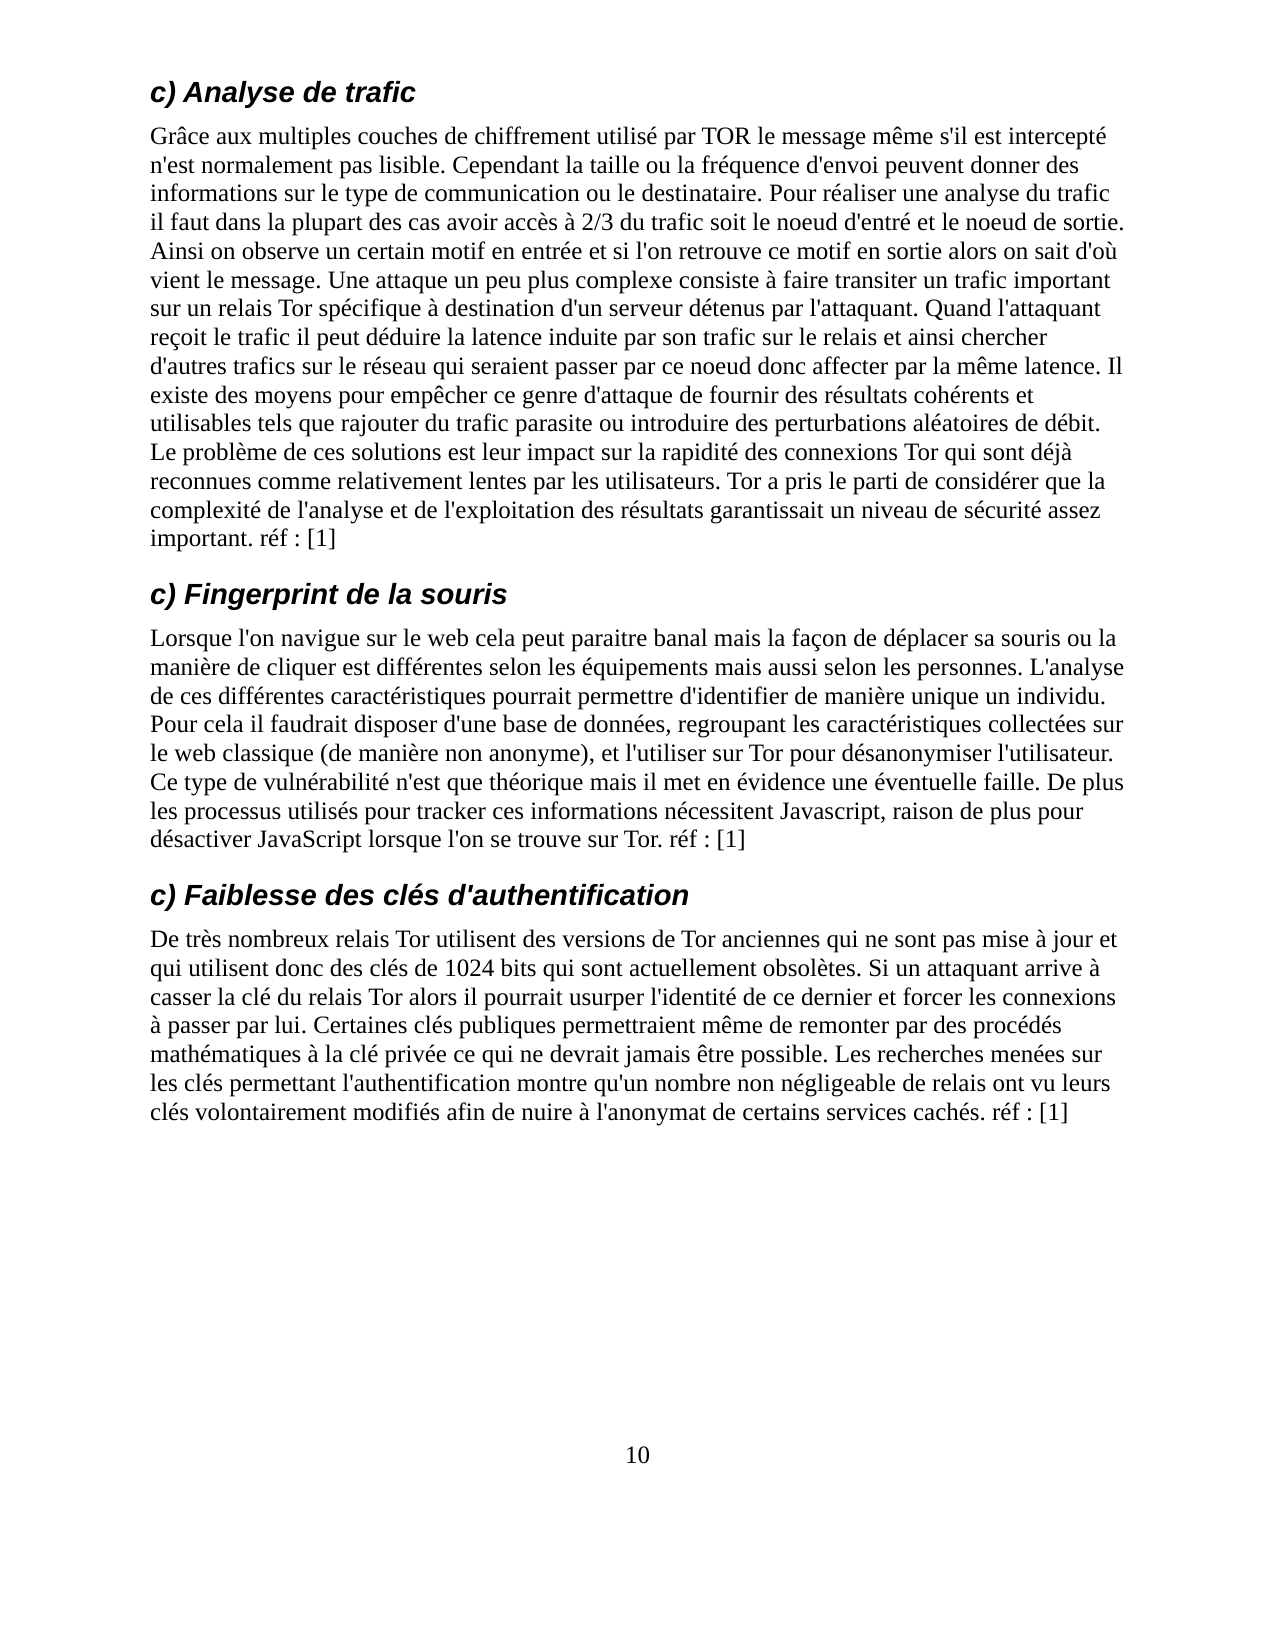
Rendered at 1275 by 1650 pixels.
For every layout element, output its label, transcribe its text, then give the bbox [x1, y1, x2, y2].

text De très nombreux relais Tor utilisent des versions de Tor anciennes qui ne sont pas mise à jour et qui utilisent donc des clés de 1024 bits qui sont actuellement obsolètes. Si un attaquant arrive à casser la clé du relais Tor alors il pourrait usurper l'identité de ce dernier et forcer les connexions à passer par lui. Certaines clés publiques permettraient même de remonter par des procédés mathématiques à la clé privée ce qui ne devrait jamais être possible. Les recherches menées sur les clés permettant l'authentification montre qu'un nombre non négligeable de relais ont vu leurs clés volontairement modifiés afin de nuire à l'anonymat de certains services cachés. réf : [1] [150, 924, 1125, 1126]
subtitle c) Analyse de trafic [150, 75, 1125, 108]
subtitle c) Fingerprint de la souris [150, 577, 1125, 611]
subtitle c) Faiblesse des clés d'authentification [150, 878, 1125, 912]
text Lorsque l'on navigue sur le web cela peut paraitre banal mais la façon de déplacer sa souris ou la manière de cliquer est différentes selon les équipements mais aussi selon les personnes. L'analyse de ces différentes caractéristiques pourrait permettre d'identifier de manière unique un individu. Pour cela il faudrait disposer d'une base de données, regroupant les caractéristiques collectées sur le web classique (de manière non anonyme), et l'utiliser sur Tor pour désanonymiser l'utilisateur. Ce type de vulnérabilité n'est que théorique mais il met en évidence une éventuelle faille. De plus les processus utilisés pour tracker ces informations nécessitent Javascript, raison de plus pour désactiver JavaScript lorsque l'on se trouve sur Tor. réf : [1] [150, 623, 1125, 853]
text Grâce aux multiples couches de chiffrement utilisé par TOR le message même s'il est intercepté n'est normalement pas lisible. Cependant la taille ou la fréquence d'envoi peuvent donner des informations sur le type de communication ou le destinataire. Pour réaliser une analyse du trafic il faut dans la plupart des cas avoir accès à 2/3 du trafic soit le noeud d'entré et le noeud de sortie. Ainsi on observe un certain motif en entrée et si l'on retrouve ce motif en sortie alors on sait d'où vient le message. Une attaque un peu plus complexe consiste à faire transiter un trafic important sur un relais Tor spécifique à destination d'un serveur détenus par l'attaquant. Quand l'attaquant reçoit le trafic il peut déduire la latence induite par son trafic sur le relais et ainsi chercher d'autres trafics sur le réseau qui seraient passer par ce noeud donc affecter par la même latence. Il existe des moyens pour empêcher ce genre d'attaque de fournir des résultats cohérents et utilisables tels que rajouter du trafic parasite ou introduire des perturbations aléatoires de débit. Le problème de ces solutions est leur impact sur la rapidité des connexions Tor qui sont déjà reconnues comme relativement lentes par les utilisateurs. Tor a pris le parti de considérer que la complexité de l'analyse et de l'exploitation des résultats garantissait un niveau de sécurité assez important. réf : [1] [150, 121, 1125, 552]
